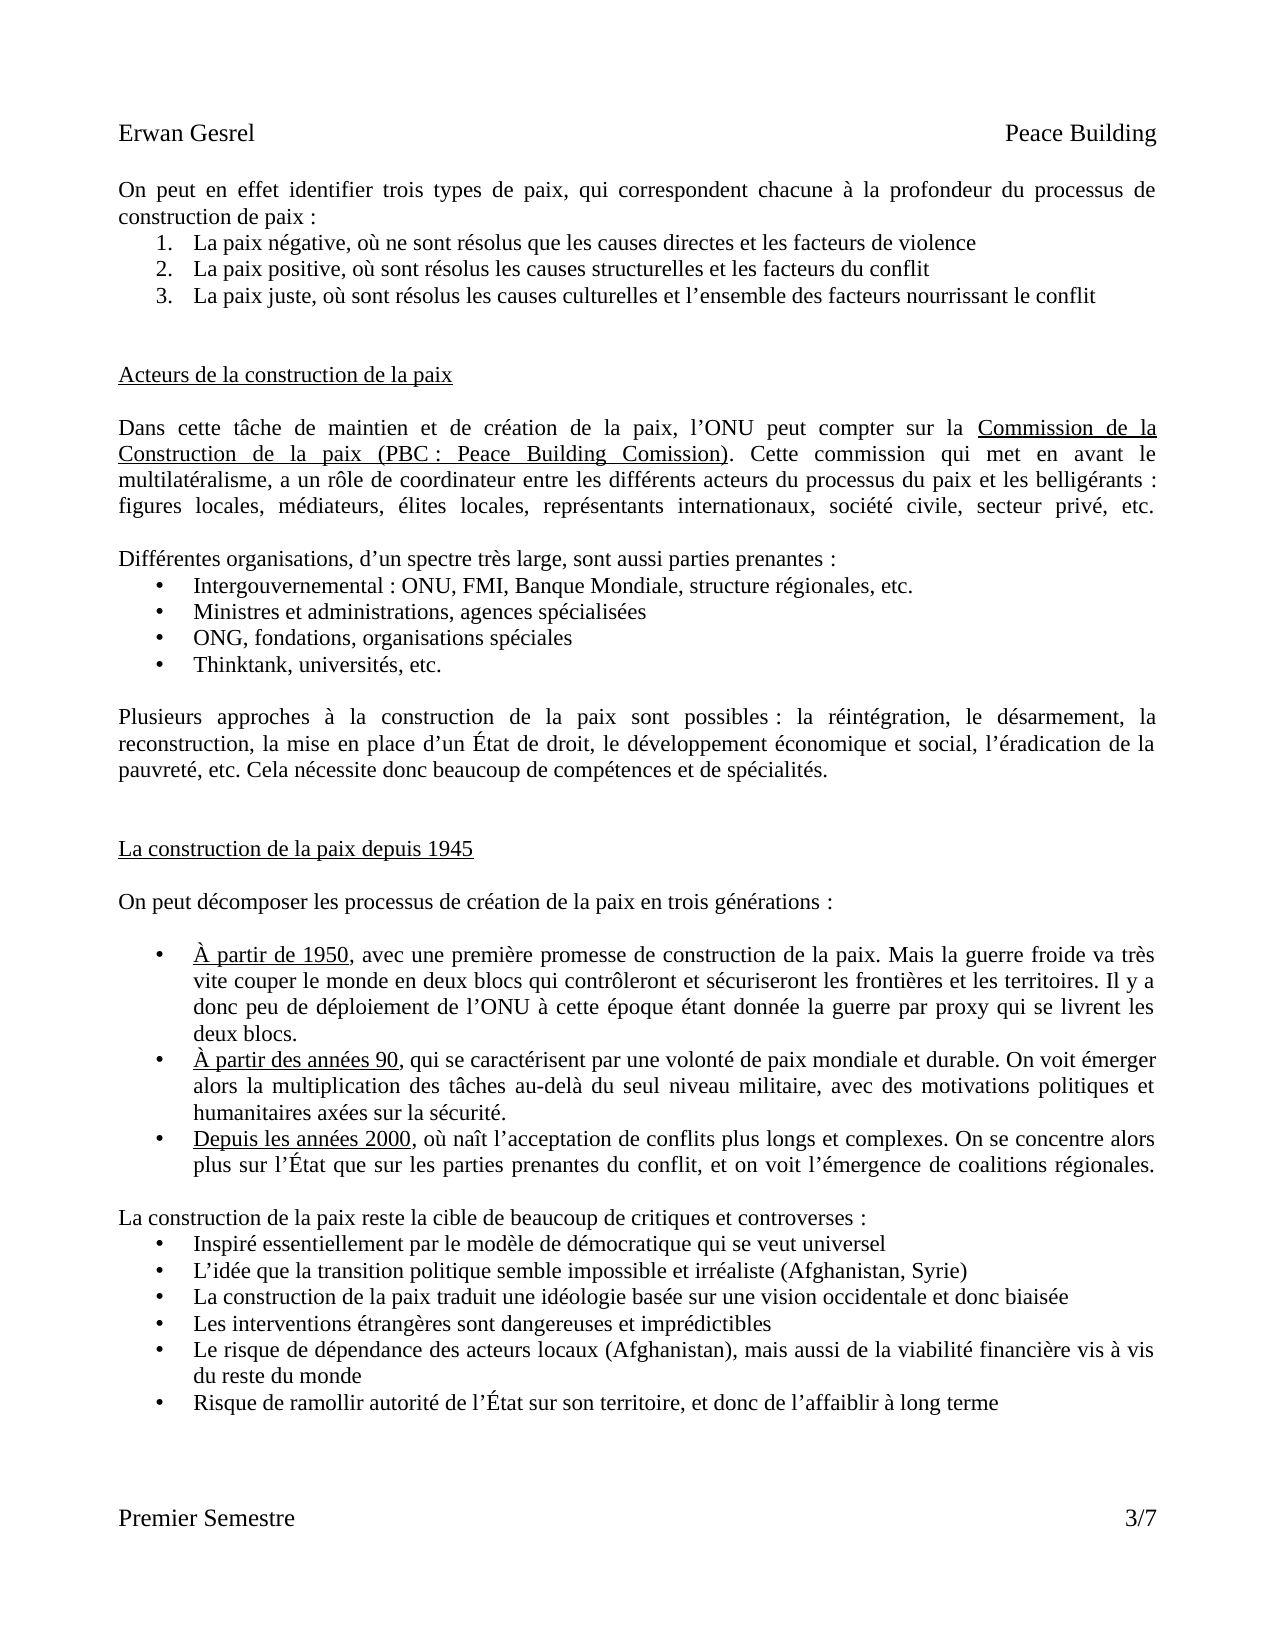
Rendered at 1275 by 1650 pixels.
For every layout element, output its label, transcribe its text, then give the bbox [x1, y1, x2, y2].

text La construction de la paix depuis 1945 [118, 835, 1157, 862]
list Risque de ramollir autorité de l’État sur son territoire, et donc de l’affaiblir à long terme [156, 1389, 1157, 1415]
list ONG, fondations, organisations spéciales [156, 624, 1157, 651]
list La paix négative, où ne sont résolus que les causes directes et les facteurs de violence [156, 229, 1157, 255]
list La paix juste, où sont résolus les causes culturelles et l’ensemble des facteurs nourrissant le conflit [156, 282, 1157, 308]
list Ministres et administrations, agences spécialisées [156, 598, 1157, 624]
list La paix positive, où sont résolus les causes structurelles et les facteurs du conflit [156, 255, 1157, 282]
text On peut en effet identifier trois types de paix, qui correspondent chacune à la profondeur du processus de construction de paix : [118, 176, 1157, 229]
list À partir des années 90, qui se caractérisent par une volonté de paix mondiale et durable. On voit émerger alors la multiplication des tâches au-delà du seul niveau militaire, avec des motivations politiques et humanitaires axées sur la sécurité. [156, 1046, 1157, 1125]
list Intergouvernemental : ONU, FMI, Banque Mondiale, structure régionales, etc. [156, 572, 1157, 598]
text Dans cette tâche de maintien et de création de la paix, l’ONU peut compter sur la Commission de la Construction de la paix (PBC : Peace Building Comission). Cette commission qui met en avant le multilatéralisme, a un rôle de coordinateur entre les différents acteurs du processus du paix et les belligérants : figures locales, médiateurs, élites locales, représentants internationaux, société civile, secteur privé, etc. [118, 413, 1157, 545]
list À partir de 1950, avec une première promesse de construction de la paix. Mais la guerre froide va très vite couper le monde en deux blocs qui contrôleront et sécuriseront les frontières et les territoires. Il y a donc peu de déploiement de l’ONU à cette époque étant donnée la guerre par proxy qui se livrent les deux blocs. [156, 941, 1157, 1046]
list Inspiré essentiellement par le modèle de démocratique qui se veut universel [156, 1231, 1157, 1257]
text Plusieurs approches à la construction de la paix sont possibles : la réintégration, le désarmement, la reconstruction, la mise en place d’un État de droit, le développement économique et social, l’éradication de la pauvreté, etc. Cela nécessite donc beaucoup de compétences et de spécialités. [118, 703, 1157, 782]
list Depuis les années 2000, où naît l’acceptation de conflits plus longs et complexes. On se concentre alors plus sur l’État que sur les parties prenantes du conflit, et on voit l’émergence de coalitions régionales. [156, 1125, 1157, 1204]
text Acteurs de la construction de la paix [118, 361, 1157, 387]
text Différentes organisations, d’un spectre très large, sont aussi parties prenantes : [118, 545, 1157, 572]
list Les interventions étrangères sont dangereuses et imprédictibles [156, 1309, 1157, 1336]
list Thinktank, universités, etc. [156, 651, 1157, 677]
list Le risque de dépendance des acteurs locaux (Afghanistan), mais aussi de la viabilité financière vis à vis du reste du monde [156, 1336, 1157, 1389]
text On peut décomposer les processus de création de la paix en trois générations : [118, 888, 1157, 914]
text La construction de la paix reste la cible de beaucoup de critiques et controverses : [118, 1204, 1157, 1231]
list La construction de la paix traduit une idéologie basée sur une vision occidentale et donc biaisée [156, 1283, 1157, 1309]
list L’idée que la transition politique semble impossible et irréaliste (Afghanistan, Syrie) [156, 1257, 1157, 1283]
